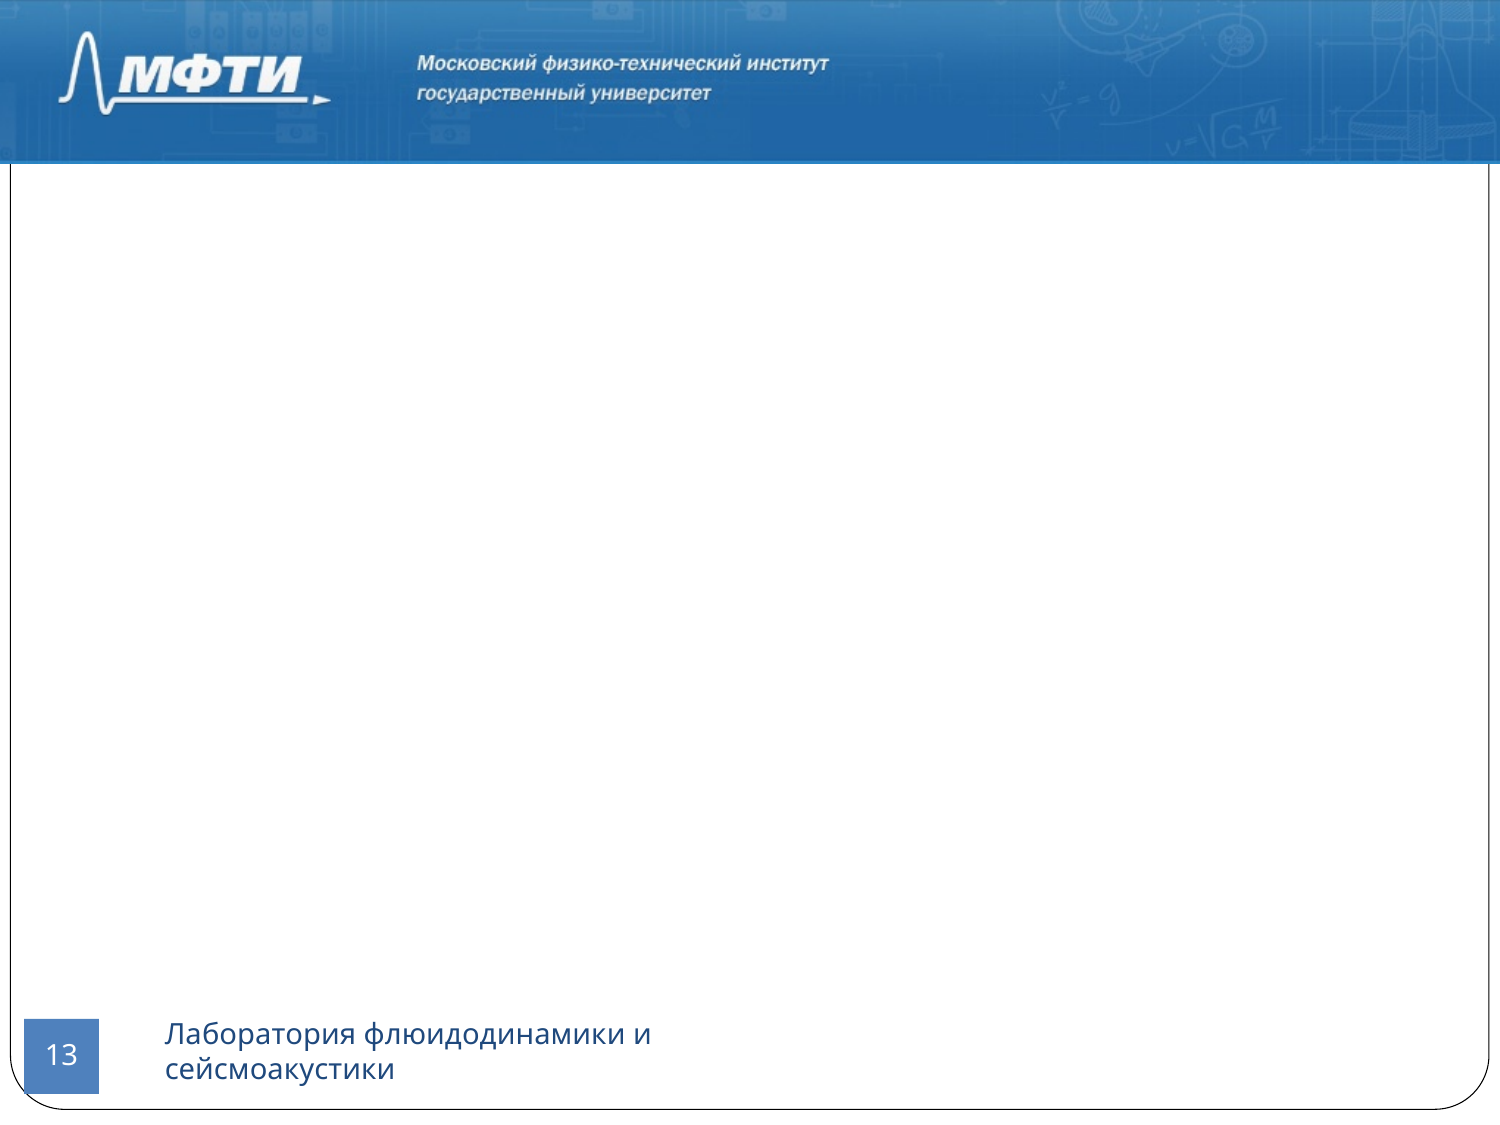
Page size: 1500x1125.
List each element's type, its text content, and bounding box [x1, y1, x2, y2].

picture [0, 0, 1500, 164]
text_box [24, 1018, 99, 1094]
text_box Лаборатория флюидодинамики и сейсмоакустики [150, 1012, 880, 1088]
